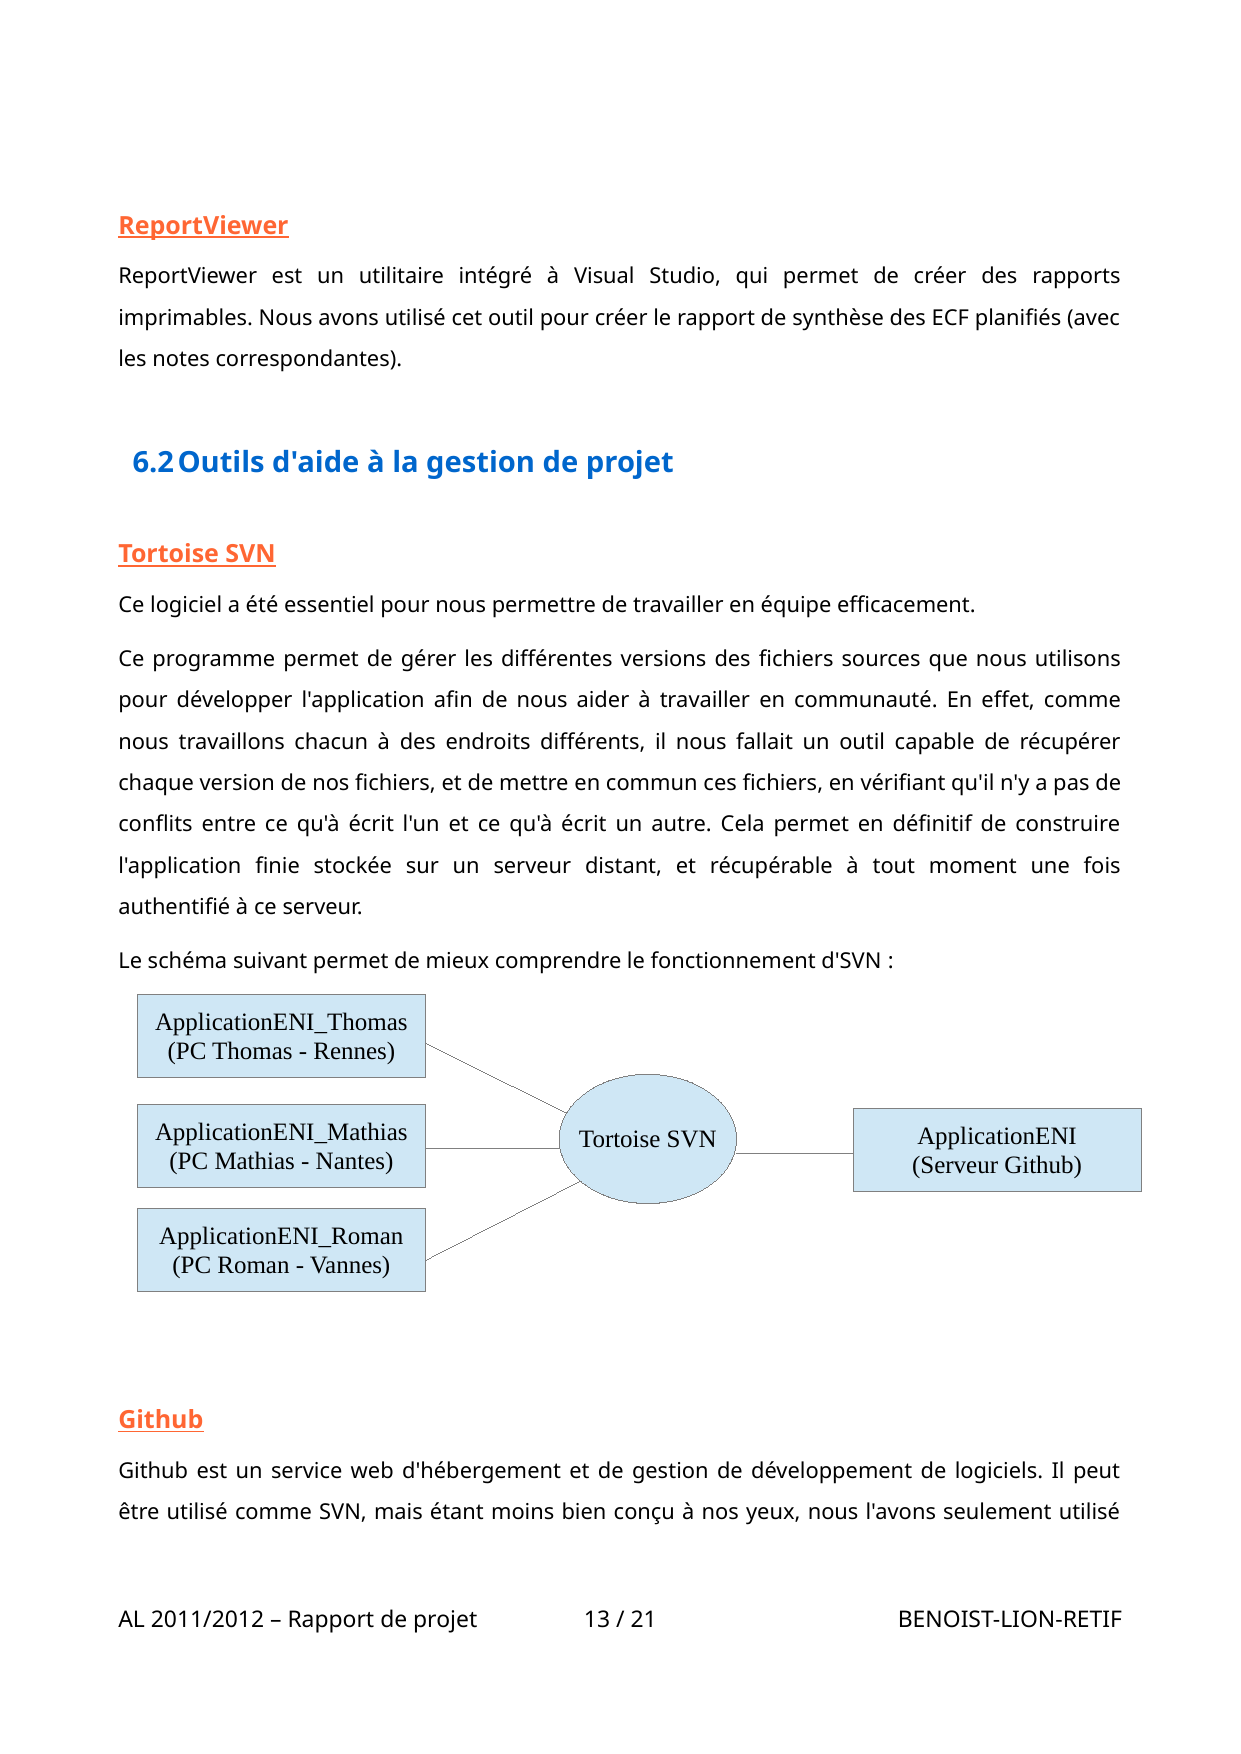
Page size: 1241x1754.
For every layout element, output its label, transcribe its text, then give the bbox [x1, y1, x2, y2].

text Ce programme permet de gérer les différentes versions des fichiers sources que nous utilisons pour développer l'application afin de nous aider à travailler en communauté. En effet, comme nous travaillons chacun à des endroits différents, il nous fallait un outil capable de récupérer chaque version de nos fichiers, et de mettre en commun ces fichiers, en vérifiant qu'il n'y a pas de conflits entre ce qu'à écrit l'un et ce qu'à écrit un autre. Cela permet en définitif de construire l'application finie stockée sur un serveur distant, et récupérable à tout moment une fois authentifié à ce serveur. [118, 633, 1122, 923]
subtitle Tortoise SVN [118, 530, 1122, 571]
text Github est un service web d'hébergement et de gestion de développement de logiciels. Il peut être utilisé comme SVN, mais étant moins bien conçu à nos yeux, nous l'avons seulement utilisé [118, 1445, 1122, 1528]
text Ce logiciel a été essentiel pour nous permettre de travailler en équipe efficacement. [118, 579, 1122, 621]
subtitle ReportViewer [118, 201, 1122, 242]
text ReportViewer est un utilitaire intégré à Visual Studio, qui permet de créer des rapports imprimables. Nous avons utilisé cet outil pour créer le rapport de synthèse des ECF planifiés (avec les notes correspondantes). [118, 251, 1122, 375]
subtitle 6.2 Outils d'aide à la gestion de projet [132, 441, 1122, 481]
subtitle Github [118, 1395, 1122, 1437]
text Le schéma suivant permet de mieux comprendre le fonctionnement d'SVN : [118, 935, 1122, 977]
